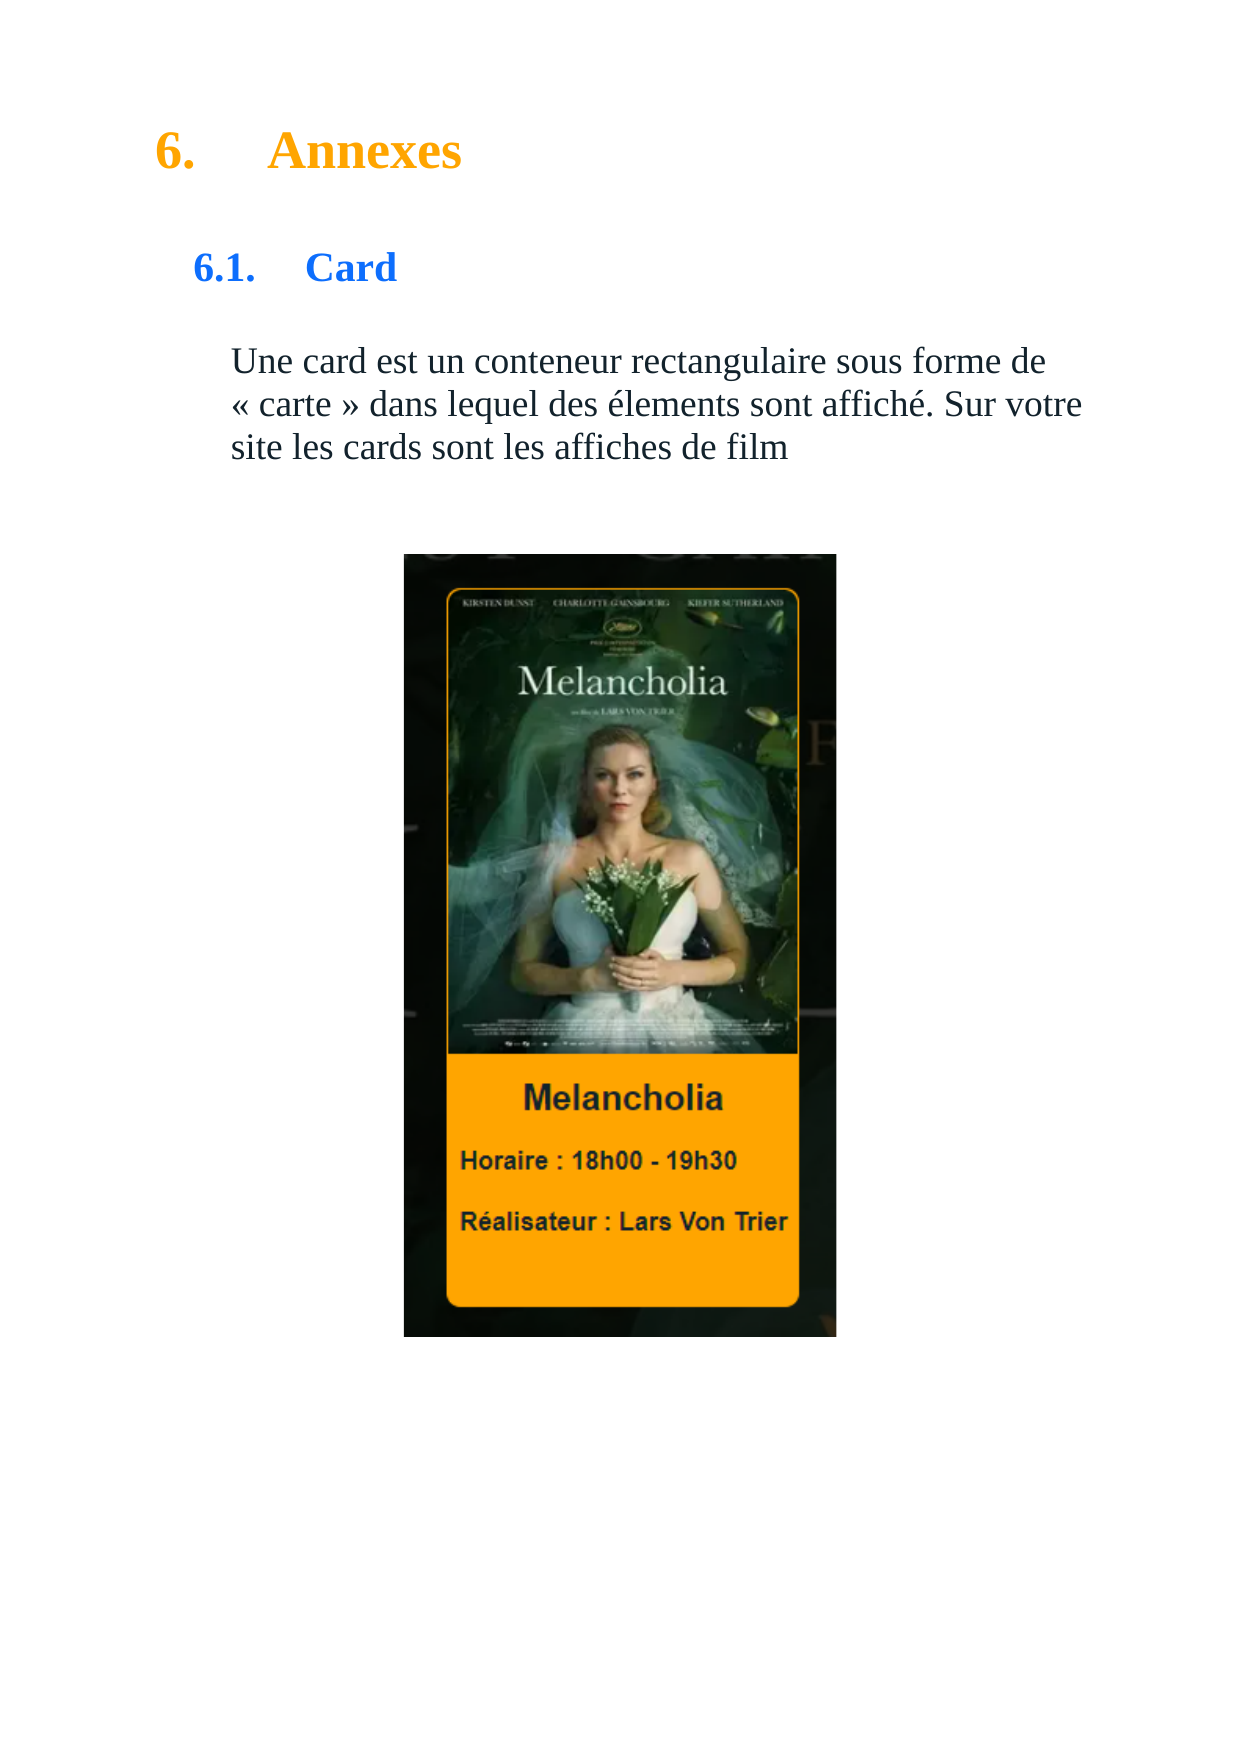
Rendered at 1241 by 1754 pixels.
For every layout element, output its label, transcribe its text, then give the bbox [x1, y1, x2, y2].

picture [403, 554, 837, 1337]
list Card [193, 243, 1122, 291]
list Annexes [156, 118, 1122, 180]
list Une card est un conteneur rectangulaire sous forme de « carte » dans lequel des élements sont affiché. Sur votre site les cards sont les affiches de film [193, 338, 1122, 468]
